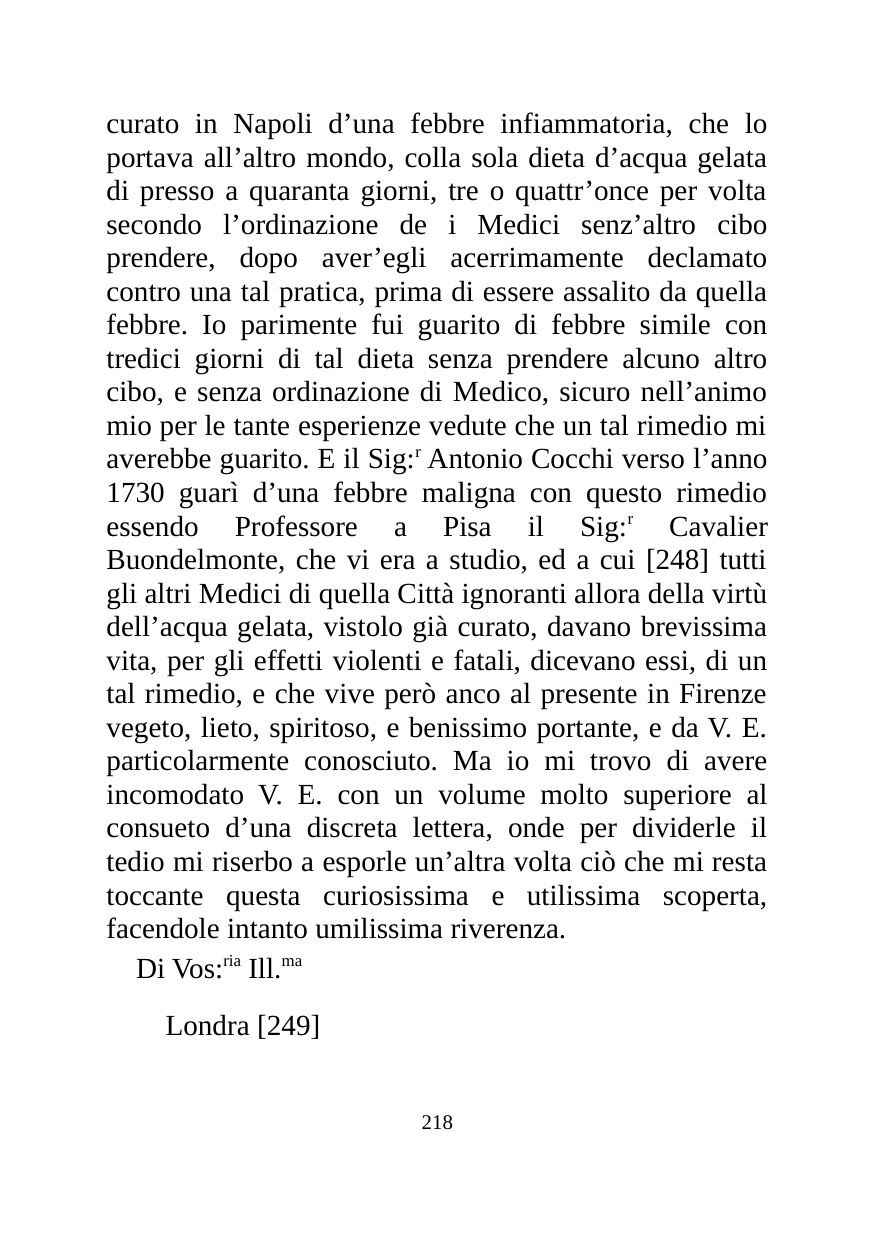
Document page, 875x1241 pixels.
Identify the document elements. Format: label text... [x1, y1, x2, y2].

text curato in Napoli d’una febbre infiammatoria, che lo portava all’altro mondo, colla sola dieta d’acqua gelata di presso a quaranta giorni, tre o quattr’once per volta secondo l’ordinazione de i Medici senz’altro cibo prendere, dopo aver’egli acerrimamente declamato contro una tal pratica, prima di essere assalito da quella febbre. Io parimente fui guarito di febbre simile con tredici giorni di tal dieta senza prendere alcuno altro cibo, e senza ordinazione di Medico, sicuro nell’animo mio per le tante esperienze vedute che un tal rimedio mi averebbe guarito. E il Sig:r Antonio Cocchi verso l’anno 1730 guarì d’una febbre maligna con questo rimedio essendo Professore a Pisa il Sig:r Cavalier Buondelmonte, che vi era a studio, ed a cui [248] tutti gli altri Medici di quella Città ignoranti allora della virtù dell’acqua gelata, vistolo già curato, davano brevissima vita, per gli effetti violenti e fatali, dicevano essi, di un tal rimedio, e che vive però anco al presente in Firenze vegeto, lieto, spiritoso, e benissimo portante, e da V. E. particolarmente conosciuto. Ma io mi trovo di avere incomodato V. E. con un volume molto superiore al consueto d’una discreta lettera, onde per dividerle il tedio mi riserbo a esporle un’altra volta ciò che mi resta toccante questa curiosissima e utilissima scoperta, facendole intanto umilissima riverenza. [106, 106, 768, 945]
text Di Vos:ria Ill.ma [106, 951, 768, 984]
text Londra [249] [165, 1008, 768, 1041]
